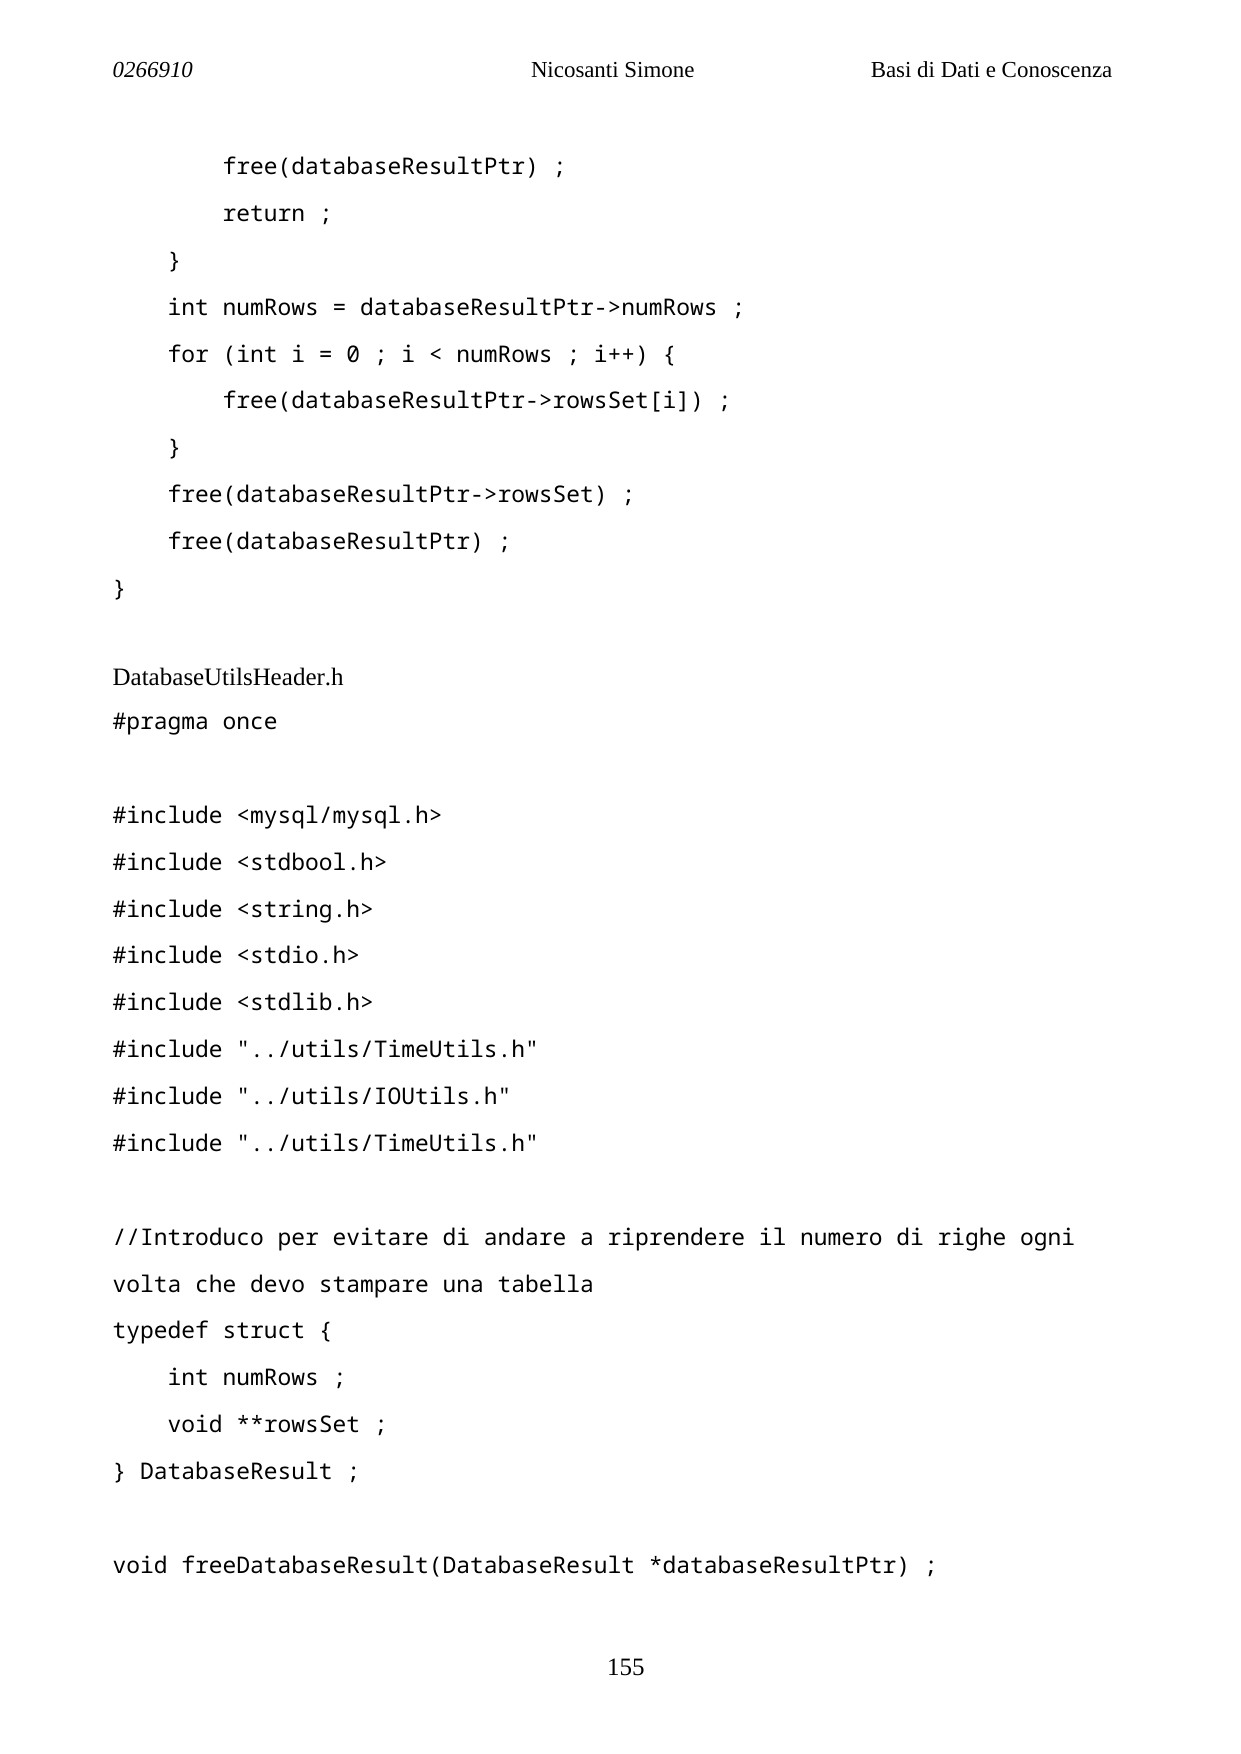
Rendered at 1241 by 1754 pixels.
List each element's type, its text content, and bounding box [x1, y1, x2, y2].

text int numRows ; [112, 1361, 1128, 1392]
text for (int i = 0 ; i < numRows ; i++) { [112, 337, 1128, 369]
text free(databaseResultPtr) ; [112, 525, 1128, 556]
text DatabaseUtilsHeader.h [112, 662, 1128, 691]
text typedef struct { [112, 1314, 1128, 1346]
text #include <stdbool.h> [112, 846, 1128, 877]
text #include <stdlib.h> [112, 986, 1128, 1017]
text free(databaseResultPtr) ; [112, 150, 1128, 181]
text #include <stdio.h> [112, 939, 1128, 971]
text } [112, 431, 1128, 462]
text int numRows = databaseResultPtr->numRows ; [112, 291, 1128, 322]
text void freeDatabaseResult(DatabaseResult *databaseResultPtr) ; [112, 1549, 1128, 1580]
text #include <mysql/mysql.h> [112, 799, 1128, 830]
text //Introduco per evitare di andare a riprendere il numero di righe ogni volta che devo stampare una tabella [112, 1221, 1128, 1299]
text #include <string.h> [112, 892, 1128, 924]
text free(databaseResultPtr->rowsSet) ; [112, 478, 1128, 509]
text } [112, 244, 1128, 275]
text } [112, 572, 1128, 603]
text free(databaseResultPtr->rowsSet[i]) ; [112, 384, 1128, 416]
text #include "../utils/TimeUtils.h" [112, 1033, 1128, 1064]
text } DatabaseResult ; [112, 1455, 1128, 1486]
text #include "../utils/TimeUtils.h" [112, 1127, 1128, 1158]
text return ; [112, 197, 1128, 228]
text #include "../utils/IOUtils.h" [112, 1080, 1128, 1111]
text #pragma once [112, 705, 1128, 736]
text void **rowsSet ; [112, 1408, 1128, 1439]
